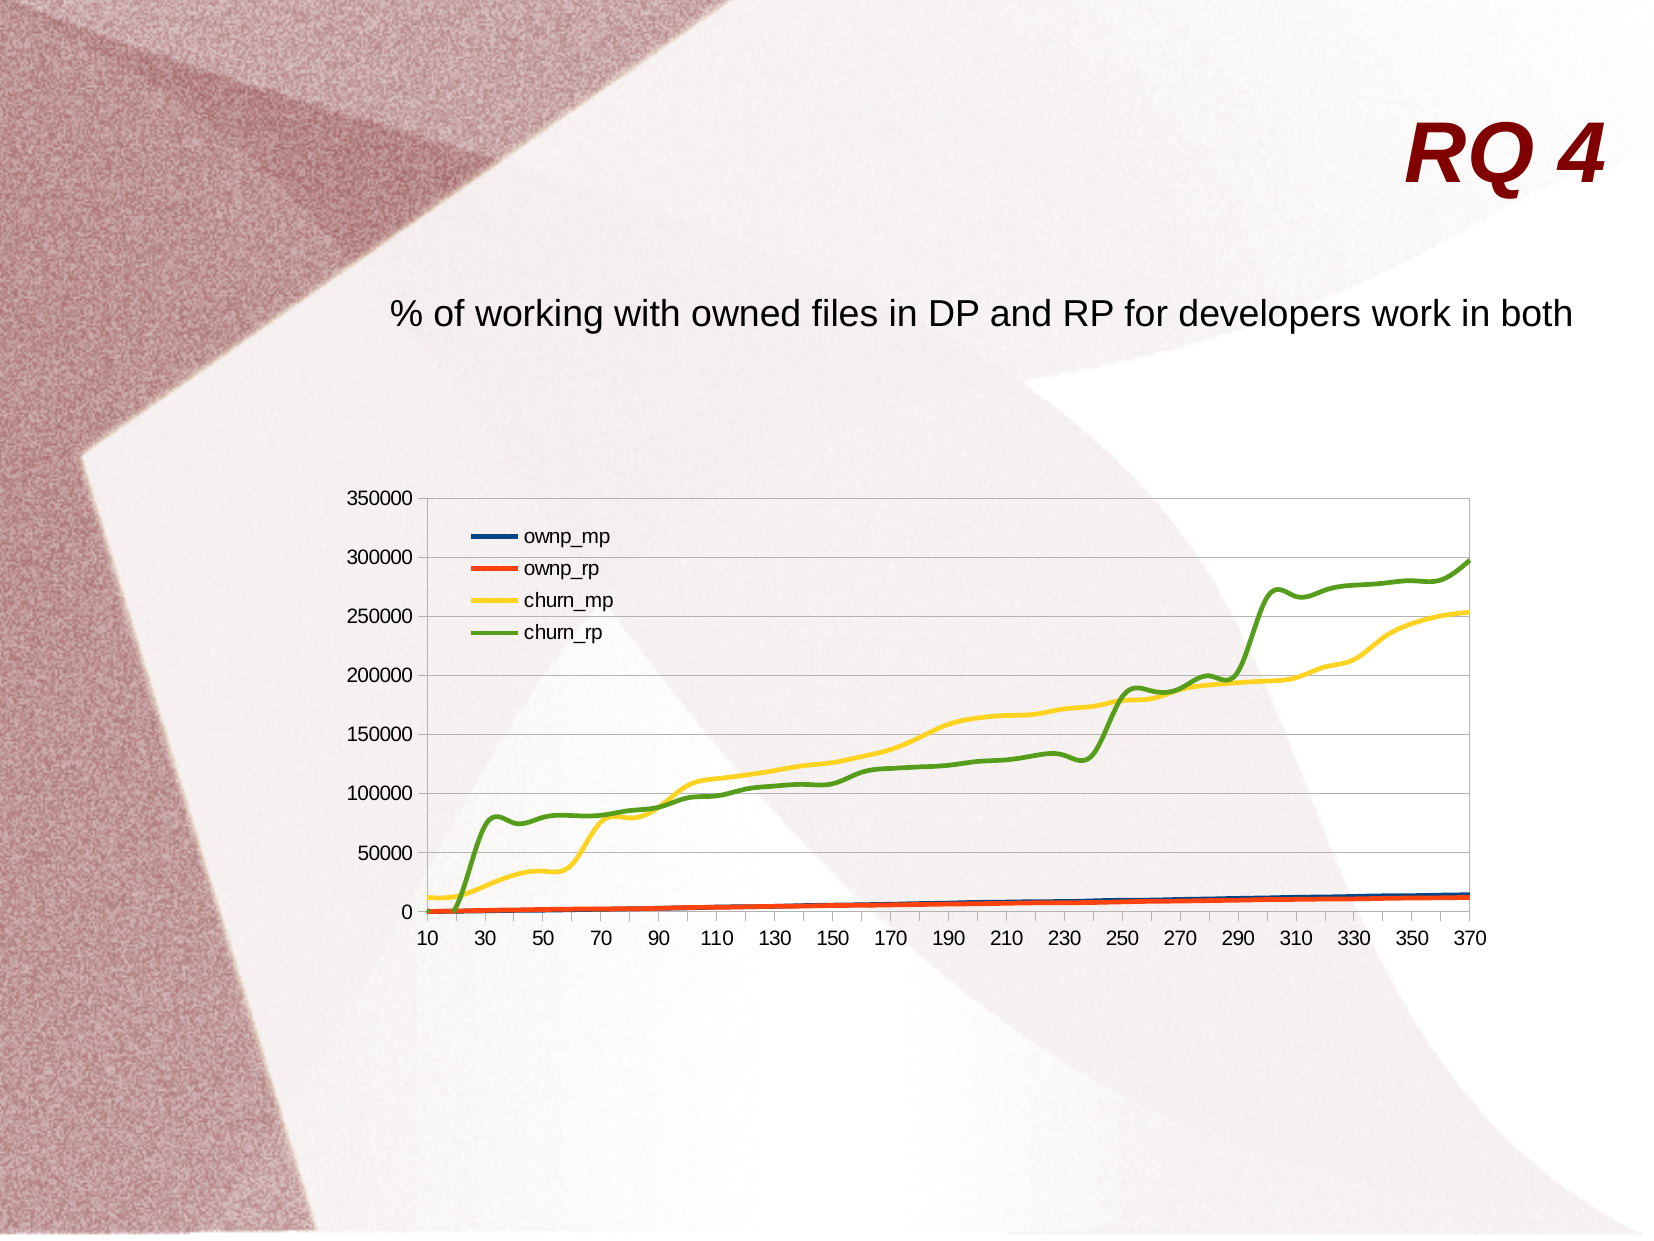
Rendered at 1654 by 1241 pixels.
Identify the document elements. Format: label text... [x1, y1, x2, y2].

chart [259, 429, 1516, 1021]
title RQ 4 [596, 49, 1607, 257]
picture [0, 0, 1654, 1241]
text_box % of working with owned files in DP and RP for developers work in both [375, 285, 1621, 342]
